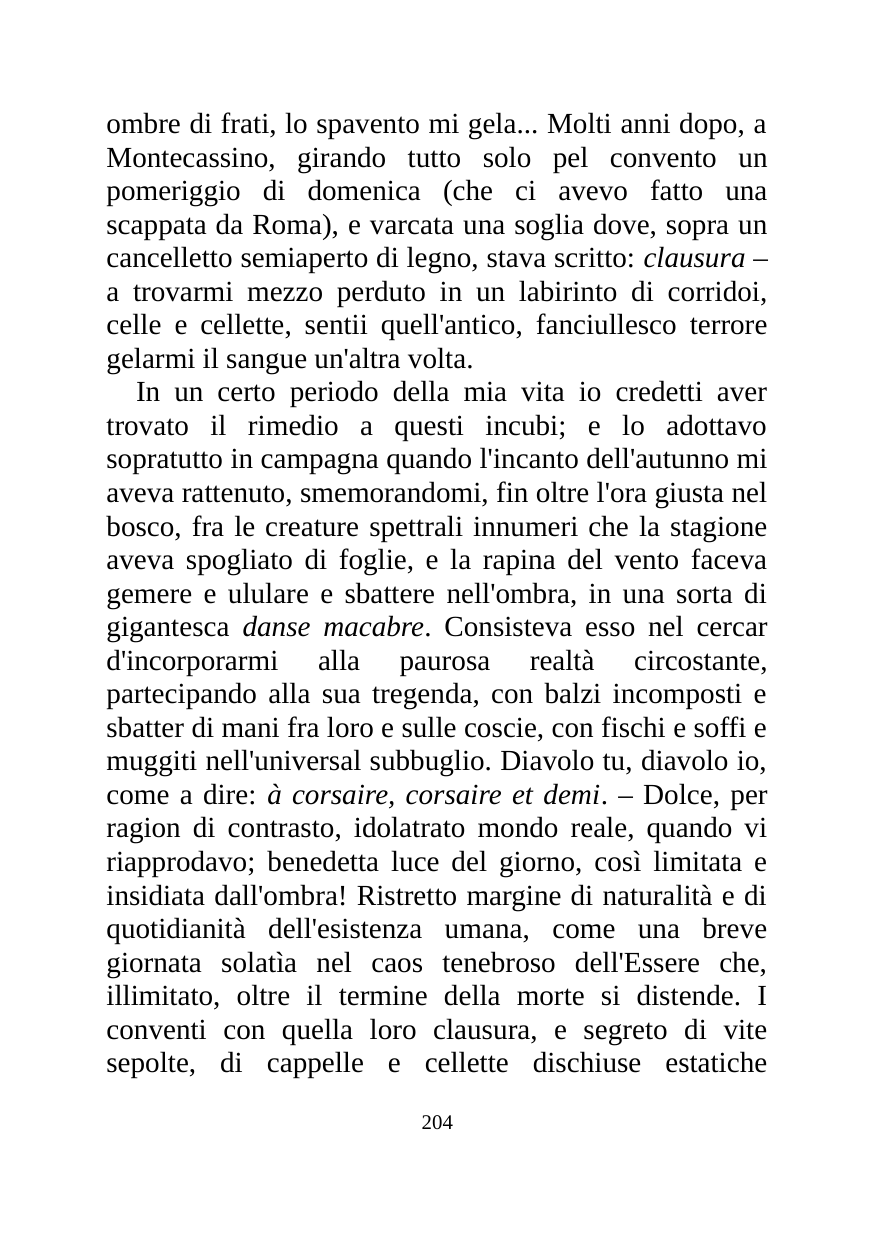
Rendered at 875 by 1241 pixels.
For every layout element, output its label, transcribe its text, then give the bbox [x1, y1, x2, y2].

text In un certo periodo della mia vita io credetti aver trovato il rimedio a questi incubi; e lo adottavo sopratutto in campagna quando l'incanto dell'autunno mi aveva rattenuto, smemorandomi, fin oltre l'ora giusta nel bosco, fra le creature spettrali innumeri che la stagione aveva spogliato di foglie, e la rapina del vento faceva gemere e ululare e sbattere nell'ombra, in una sorta di gigantesca danse macabre. Consisteva esso nel cercar d'incorporarmi alla paurosa realtà circostante, partecipando alla sua tregenda, con balzi incomposti e sbatter di mani fra loro e sulle coscie, con fischi e soffi e muggiti nell'universal subbuglio. Diavolo tu, diavolo io, come a dire: à corsaire, corsaire et demi. – Dolce, per ragion di contrasto, idolatrato mondo reale, quando vi riapprodavo; benedetta luce del giorno, così limitata e insidiata dall'ombra! Ristretto margine di naturalità e di quotidianità dell'esistenza umana, come una breve giornata solatìa nel caos tenebroso dell'Essere che, illimitato, oltre il termine della morte si distende. I conventi con quella loro clausura, e segreto di vite sepolte, di cappelle e cellette dischiuse estatiche [106, 374, 768, 1079]
text ombre di frati, lo spavento mi gela... Molti anni dopo, a Montecassino, girando tutto solo pel convento un pomeriggio di domenica (che ci avevo fatto una scappata da Roma), e varcata una soglia dove, sopra un cancelletto semiaperto di legno, stava scritto: clausura – a trovarmi mezzo perduto in un labirinto di corridoi, celle e cellette, sentii quell'antico, fanciullesco terrore gelarmi il sangue un'altra volta. [106, 106, 768, 374]
